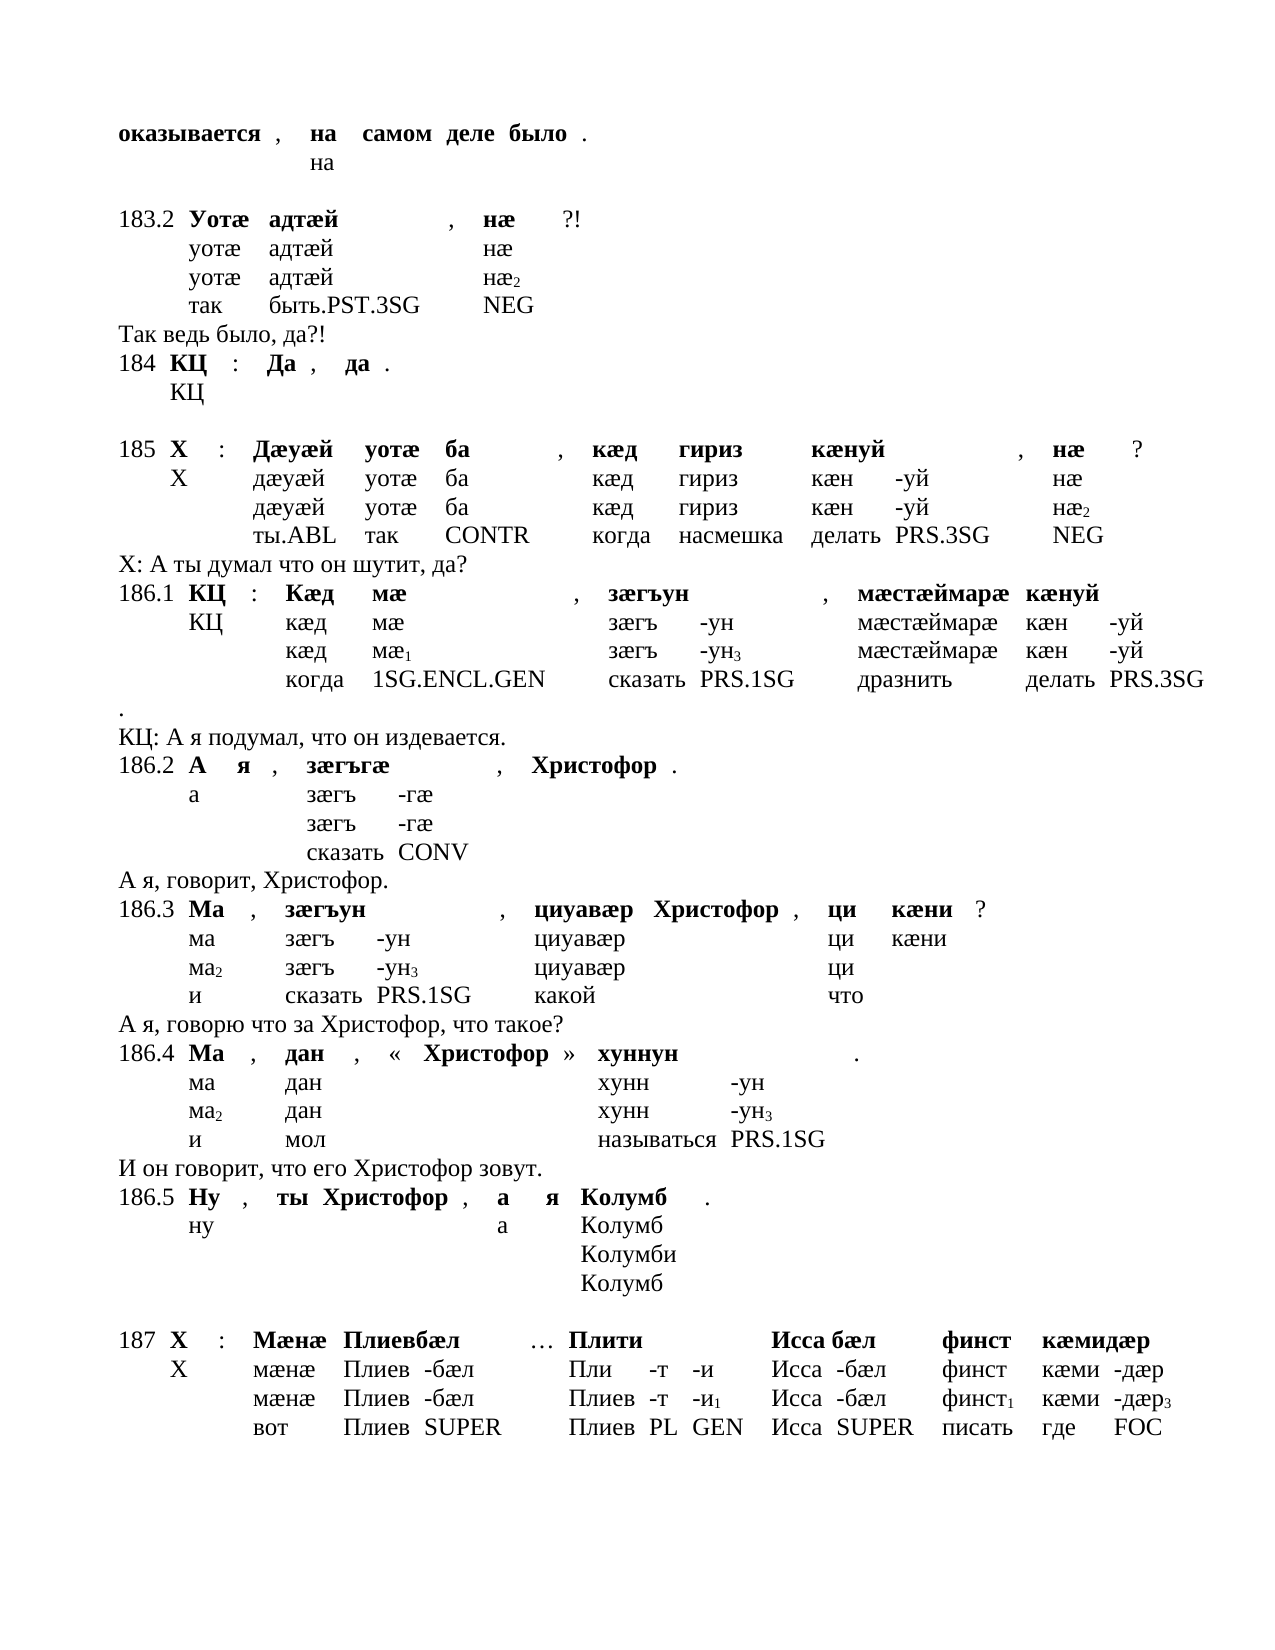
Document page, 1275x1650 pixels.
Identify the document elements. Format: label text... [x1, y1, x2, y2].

text Уотæ [188, 204, 255, 233]
text уотæ [364, 492, 417, 521]
text мæ [372, 607, 546, 636]
text 184 [118, 348, 156, 377]
text , [462, 1182, 483, 1211]
text циуавæр [534, 923, 626, 952]
text зæгъун [285, 894, 486, 923]
text 1SG.ENCL.GEN [372, 664, 546, 693]
text : [251, 578, 272, 607]
text быть.PST.3SG [268, 291, 421, 319]
text -бæл [836, 1383, 914, 1412]
text ба [445, 434, 543, 463]
text зæгъ [608, 636, 686, 664]
text « [388, 1038, 409, 1067]
text -и1 [692, 1383, 743, 1412]
text так [364, 521, 417, 549]
text . [671, 751, 692, 779]
text 186.1 [118, 578, 174, 607]
text -уй [895, 463, 990, 492]
text Ма [188, 1038, 236, 1067]
text адтæй [268, 204, 434, 233]
text самом [362, 118, 432, 147]
text PL [649, 1412, 678, 1441]
text писать [942, 1412, 1014, 1441]
text уотæ [364, 434, 431, 463]
text И он говорит, что его Христофор зовут. [118, 1153, 1249, 1182]
text Исса [771, 1383, 822, 1412]
text финст1 [942, 1383, 1014, 1412]
text дæуæй [253, 463, 337, 492]
text Х: А ты думал что он шутит, да? [118, 549, 1249, 578]
text кæн [1026, 636, 1095, 664]
text -дæр [1114, 1354, 1171, 1383]
text вот [253, 1412, 316, 1441]
text А [188, 751, 223, 779]
text я [237, 751, 258, 779]
text Исса [771, 1412, 822, 1441]
text гириз [678, 492, 784, 521]
text кæми [1042, 1354, 1100, 1383]
text кæн [811, 492, 881, 521]
text зæгъ [306, 779, 384, 808]
text PRS.1SG [730, 1124, 826, 1153]
text ма2 [188, 952, 222, 981]
text финст [942, 1326, 1028, 1354]
text Плити [568, 1326, 757, 1354]
text , [242, 1182, 263, 1211]
text Колумб [580, 1182, 690, 1211]
text кæн [1026, 607, 1095, 636]
text хунн [598, 1096, 717, 1124]
text . [704, 1182, 725, 1211]
text PRS.3SG [895, 521, 990, 549]
text КЦ [188, 578, 237, 607]
text , [822, 578, 843, 607]
text сказать [306, 837, 384, 866]
text КЦ: А я подумал, что он издевается. [118, 722, 1249, 751]
text а [497, 1182, 532, 1211]
text Ма [188, 894, 236, 923]
text оказывается [118, 118, 261, 147]
text Кæд [285, 578, 358, 607]
text ба [445, 492, 530, 521]
text а [497, 1211, 518, 1239]
text Плиевбæл [343, 1326, 516, 1354]
text , [499, 894, 520, 923]
text , [250, 894, 271, 923]
text нæ [1052, 434, 1118, 463]
text . [118, 693, 139, 722]
text Х [169, 434, 204, 463]
text 186.2 [118, 751, 174, 779]
text Пли [568, 1354, 635, 1383]
text . [581, 118, 602, 147]
text А я, говорит, Христофор. [118, 866, 1249, 894]
text гириз [678, 463, 784, 492]
text Христофор [531, 751, 657, 779]
text Исса бæл [771, 1326, 928, 1354]
text когда [592, 521, 651, 549]
text , [557, 434, 578, 463]
text и [188, 981, 222, 1009]
text кæд [285, 636, 344, 664]
text какой [534, 981, 626, 1009]
text Так ведь было, да?! [118, 319, 1249, 348]
text Христофор [423, 1038, 549, 1067]
text ба [445, 463, 530, 492]
text делать [811, 521, 881, 549]
text зæгъ [306, 808, 384, 837]
text ты.ABL [253, 521, 337, 549]
text -бæл [424, 1354, 502, 1383]
text КЦ [169, 348, 218, 377]
text -ун [730, 1067, 826, 1096]
text я [546, 1182, 567, 1211]
text Плиев [343, 1383, 410, 1412]
text называться [598, 1124, 717, 1153]
text -уй [1109, 636, 1204, 664]
text … [529, 1326, 554, 1354]
text мæстæймарæ [857, 578, 1012, 607]
text ? [1132, 434, 1153, 463]
text PRS.1SG [376, 981, 472, 1009]
text , [496, 751, 517, 779]
text -гæ [398, 808, 469, 837]
text что [828, 981, 864, 1009]
text уотæ [188, 233, 241, 262]
text -бæл [836, 1354, 914, 1383]
text адтæй [268, 233, 421, 262]
text Дæуæй [253, 434, 351, 463]
text кæни [891, 894, 961, 923]
text -и [692, 1354, 743, 1383]
text , [272, 751, 293, 779]
text , [310, 348, 331, 377]
text , [353, 1038, 374, 1067]
text . [853, 1038, 874, 1067]
text Да [267, 348, 296, 377]
text кæнуй [811, 434, 1004, 463]
text зæгъун [608, 578, 809, 607]
text -ун3 [699, 636, 795, 664]
text кæнуй [1026, 578, 1218, 607]
text PRS.1SG [699, 664, 795, 693]
text хунн [598, 1067, 717, 1096]
text мæ [372, 578, 559, 607]
text -ун3 [376, 952, 472, 981]
text насмешка [678, 521, 784, 549]
text дан [285, 1038, 340, 1067]
text SUPER [424, 1412, 502, 1441]
text Колумб [580, 1211, 676, 1239]
text мæстæймарæ [857, 607, 998, 636]
text так [188, 291, 241, 319]
text делать [1026, 664, 1095, 693]
text 186.3 [118, 894, 174, 923]
text нæ2 [483, 262, 534, 291]
text ? [975, 894, 996, 923]
text сказать [608, 664, 686, 693]
text , [1018, 434, 1039, 463]
text CONV [398, 837, 469, 866]
text . [384, 348, 405, 377]
text -дæр3 [1114, 1383, 1171, 1412]
text дан [285, 1067, 326, 1096]
text : [232, 348, 253, 377]
text было [509, 118, 567, 147]
text » [563, 1038, 584, 1067]
text Колумби [580, 1239, 676, 1268]
text 185 [118, 434, 156, 463]
text ма [188, 1067, 222, 1096]
text дæуæй [253, 492, 337, 521]
text , [573, 578, 594, 607]
text -ун [376, 923, 472, 952]
text ?! [562, 204, 583, 233]
text нæ [483, 233, 534, 262]
text кæмидæр [1042, 1326, 1185, 1354]
text гириз [678, 434, 797, 463]
text NEG [483, 291, 534, 319]
text кæни [891, 923, 947, 952]
text ци [828, 952, 864, 981]
text -гæ [398, 779, 469, 808]
text кæд [285, 607, 344, 636]
text мæнæ [253, 1383, 316, 1412]
text циуавæр [534, 952, 626, 981]
text -ун3 [730, 1096, 826, 1124]
text зæгъ [608, 607, 686, 636]
text Христофор [653, 894, 779, 923]
text нæ [483, 204, 548, 233]
text сказать [285, 981, 363, 1009]
text да [345, 348, 370, 377]
text , [793, 894, 814, 923]
text А я, говорю что за Христофор, что такое? [118, 1009, 1249, 1038]
text мол [285, 1124, 326, 1153]
text мæнæ [253, 1354, 316, 1383]
text кæми [1042, 1383, 1100, 1412]
text когда [285, 664, 344, 693]
text Х [169, 1326, 204, 1354]
text FOC [1114, 1412, 1171, 1441]
text Христофор [322, 1182, 448, 1211]
text ты [277, 1182, 308, 1211]
text Ну [188, 1182, 228, 1211]
text -ун [699, 607, 795, 636]
text циуавæр [534, 894, 639, 923]
text , [250, 1038, 271, 1067]
text КЦ [188, 607, 223, 636]
text 187 [118, 1326, 156, 1354]
text ма2 [188, 1096, 222, 1124]
text , [275, 118, 296, 147]
text на [310, 147, 334, 176]
text мæ1 [372, 636, 546, 664]
text 186.4 [118, 1038, 174, 1067]
text адтæй [268, 262, 421, 291]
text зæгъгæ [306, 751, 483, 779]
text кæд [592, 492, 651, 521]
text SUPER [836, 1412, 914, 1441]
text на [310, 118, 348, 147]
text : [218, 434, 239, 463]
text зæгъ [285, 952, 363, 981]
text КЦ [169, 377, 204, 406]
text ма [188, 923, 222, 952]
text Х [169, 463, 191, 492]
text : [218, 1326, 239, 1354]
text уотæ [188, 262, 241, 291]
text CONTR [445, 521, 530, 549]
text ци [828, 923, 864, 952]
text и [188, 1124, 222, 1153]
text -уй [895, 492, 990, 521]
text Мæнæ [253, 1326, 329, 1354]
text кæд [592, 463, 651, 492]
text финст [942, 1354, 1014, 1383]
text дразнить [857, 664, 998, 693]
text -т [649, 1383, 678, 1412]
text ци [828, 894, 878, 923]
text уотæ [364, 463, 417, 492]
text хуннун [598, 1038, 839, 1067]
text Плиев [343, 1412, 410, 1441]
text 186.5 [118, 1182, 174, 1211]
text где [1042, 1412, 1100, 1441]
text нæ2 [1052, 492, 1104, 521]
text 183.2 [118, 204, 174, 233]
text Плиев [343, 1354, 410, 1383]
text GEN [692, 1412, 743, 1441]
text Исса [771, 1354, 822, 1383]
text кæн [811, 463, 881, 492]
text Плиев [568, 1412, 635, 1441]
text нæ [1052, 463, 1104, 492]
text дан [285, 1096, 326, 1124]
text а [188, 779, 209, 808]
text -т [649, 1354, 678, 1383]
text PRS.3SG [1109, 664, 1204, 693]
text ну [188, 1211, 214, 1239]
text -бæл [424, 1383, 502, 1412]
text зæгъ [285, 923, 363, 952]
text кæд [592, 434, 665, 463]
text NEG [1052, 521, 1104, 549]
text , [448, 204, 469, 233]
text Колумб [580, 1268, 676, 1297]
text Плиев [568, 1383, 635, 1412]
text -уй [1109, 607, 1204, 636]
text Х [169, 1354, 191, 1383]
text деле [446, 118, 495, 147]
text мæстæймарæ [857, 636, 998, 664]
